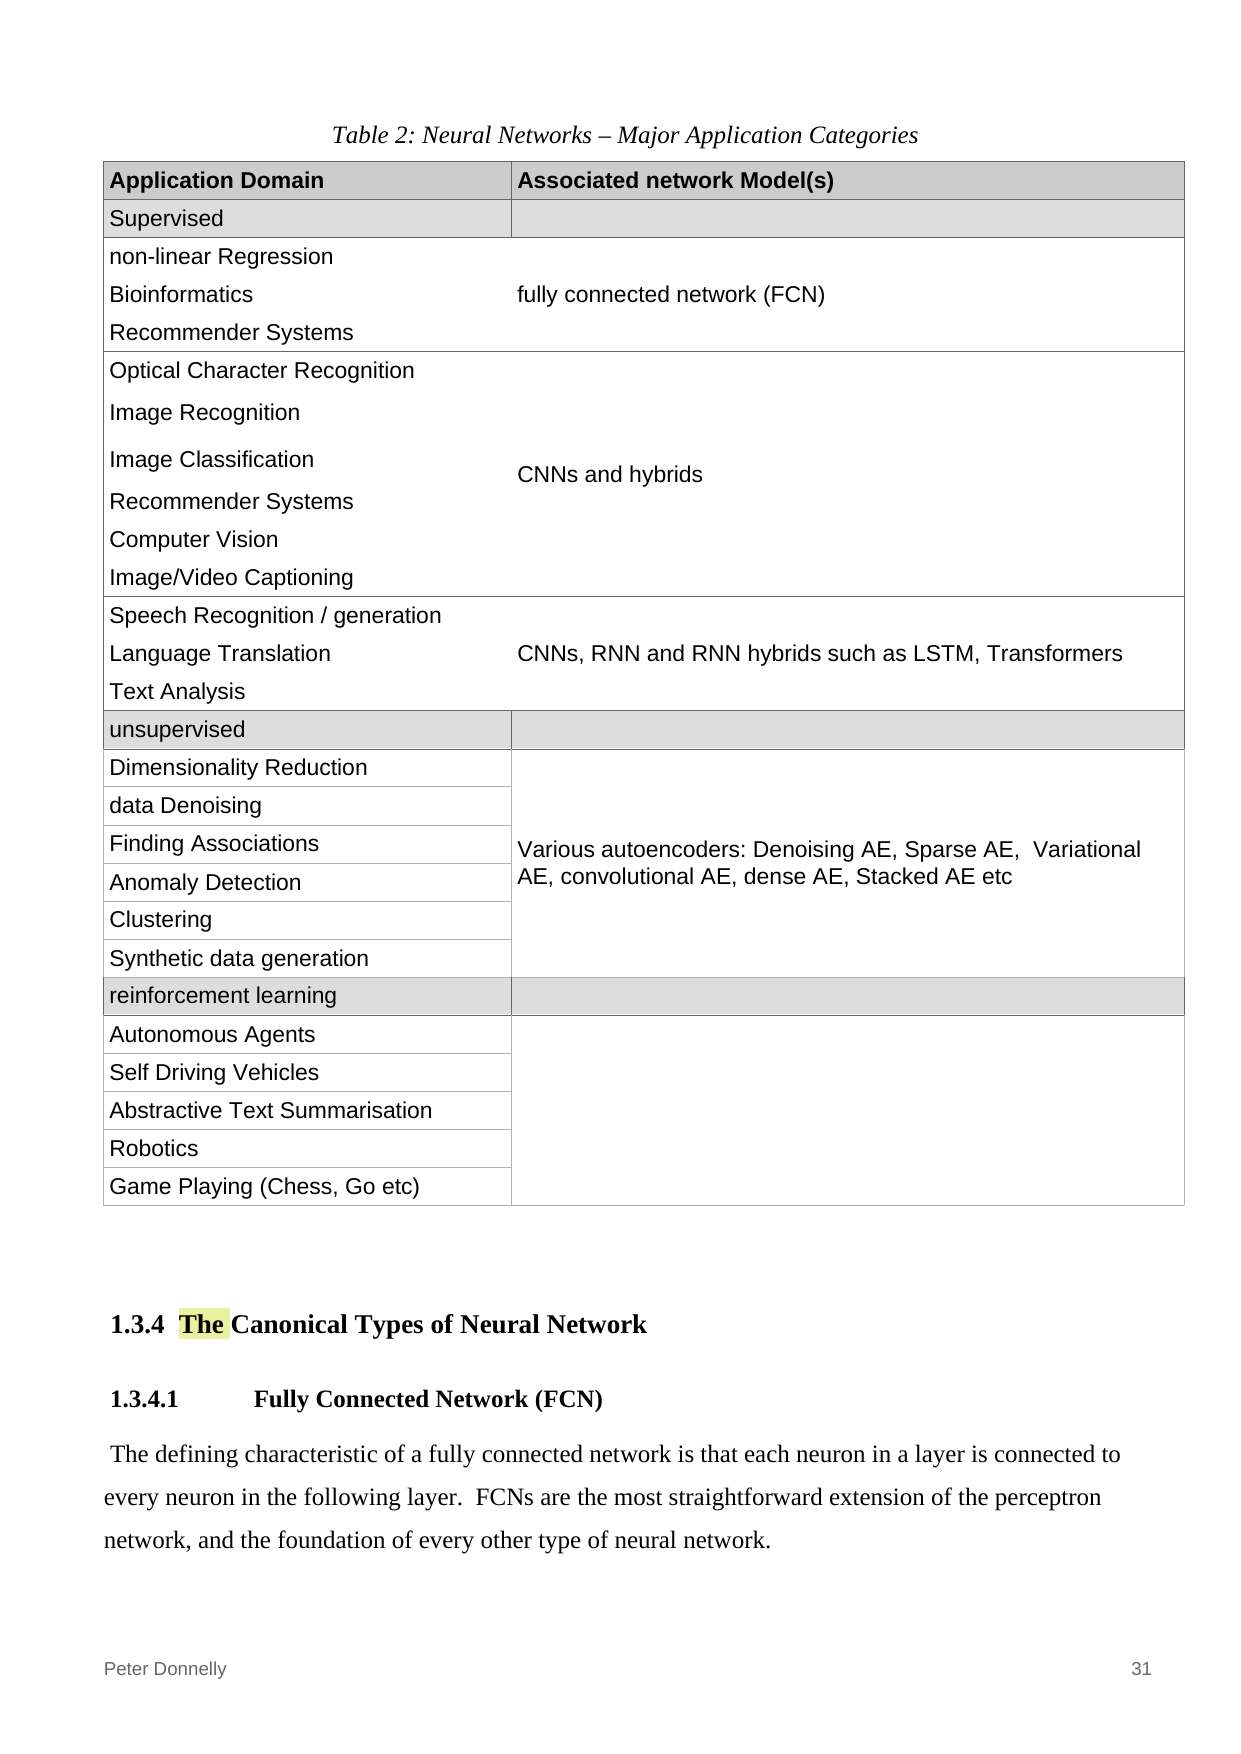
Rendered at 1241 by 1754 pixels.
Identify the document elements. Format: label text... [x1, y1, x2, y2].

table_cell unsupervised [104, 711, 511, 748]
table_cell Anomaly Detection [104, 864, 511, 901]
table_cell Bioinformatics [104, 275, 511, 313]
table_cell Computer Vision [104, 520, 511, 558]
table_cell Image/Video Captioning [104, 558, 511, 596]
table_header Associated network Model(s) [512, 162, 1184, 199]
table_cell Finding Associations [104, 826, 511, 862]
table_cell Synthetic data generation [104, 940, 511, 977]
table_cell Dimensionality Reduction [104, 750, 511, 786]
subtitle The Canonical Types of Neural Network [103, 1308, 1146, 1339]
table_cell Speech Recognition / generation [104, 597, 511, 634]
table_cell Supervised [104, 200, 511, 237]
table_cell Image Recognition [104, 389, 511, 436]
table_cell Recommender Systems [104, 313, 511, 351]
text Table 2: Neural Networks – Major Application Categories [103, 120, 1146, 148]
table_cell Game Playing (Chess, Go etc) [104, 1168, 511, 1205]
table_header Application Domain [104, 162, 511, 199]
table_cell Clustering [104, 902, 511, 938]
table_cell data Denoising [104, 787, 511, 824]
table_cell Autonomous Agents [104, 1016, 511, 1053]
text The defining characteristic of a fully connected network is that each neuron in a layer is connected to every neuron in the following layer. FCNs are the most straightforward extension of the perceptron network, and the foundation of every other type of neural network. [103, 1439, 1146, 1554]
table_cell CNNs and hybrids [511, 352, 1184, 596]
table_cell non-linear Regression [104, 238, 511, 275]
subtitle Fully Connected Network (FCN) [103, 1384, 1146, 1412]
table_cell [512, 711, 1184, 748]
table_cell [512, 200, 1184, 237]
table_cell Optical Character Recognition [104, 352, 511, 389]
table_cell [512, 978, 1184, 1014]
table_cell Abstractive Text Summarisation [104, 1092, 511, 1129]
table_cell [512, 1016, 1184, 1205]
table_cell Various autoencoders: Denoising AE, Sparse AE, Variational AE, convolutional AE, dense AE, Stacked AE etc [512, 750, 1184, 977]
table_cell CNNs, RNN and RNN hybrids such as LSTM, Transformers [511, 597, 1184, 710]
table_cell Robotics [104, 1130, 511, 1167]
table_cell Recommender Systems [104, 482, 511, 520]
table_cell reinforcement learning [104, 978, 511, 1014]
table_cell Image Classification [104, 436, 511, 482]
table_cell Language Translation [104, 634, 511, 672]
table_cell Self Driving Vehicles [104, 1054, 511, 1091]
table_cell fully connected network (FCN) [511, 238, 1184, 351]
table_cell Text Analysis [104, 673, 511, 710]
